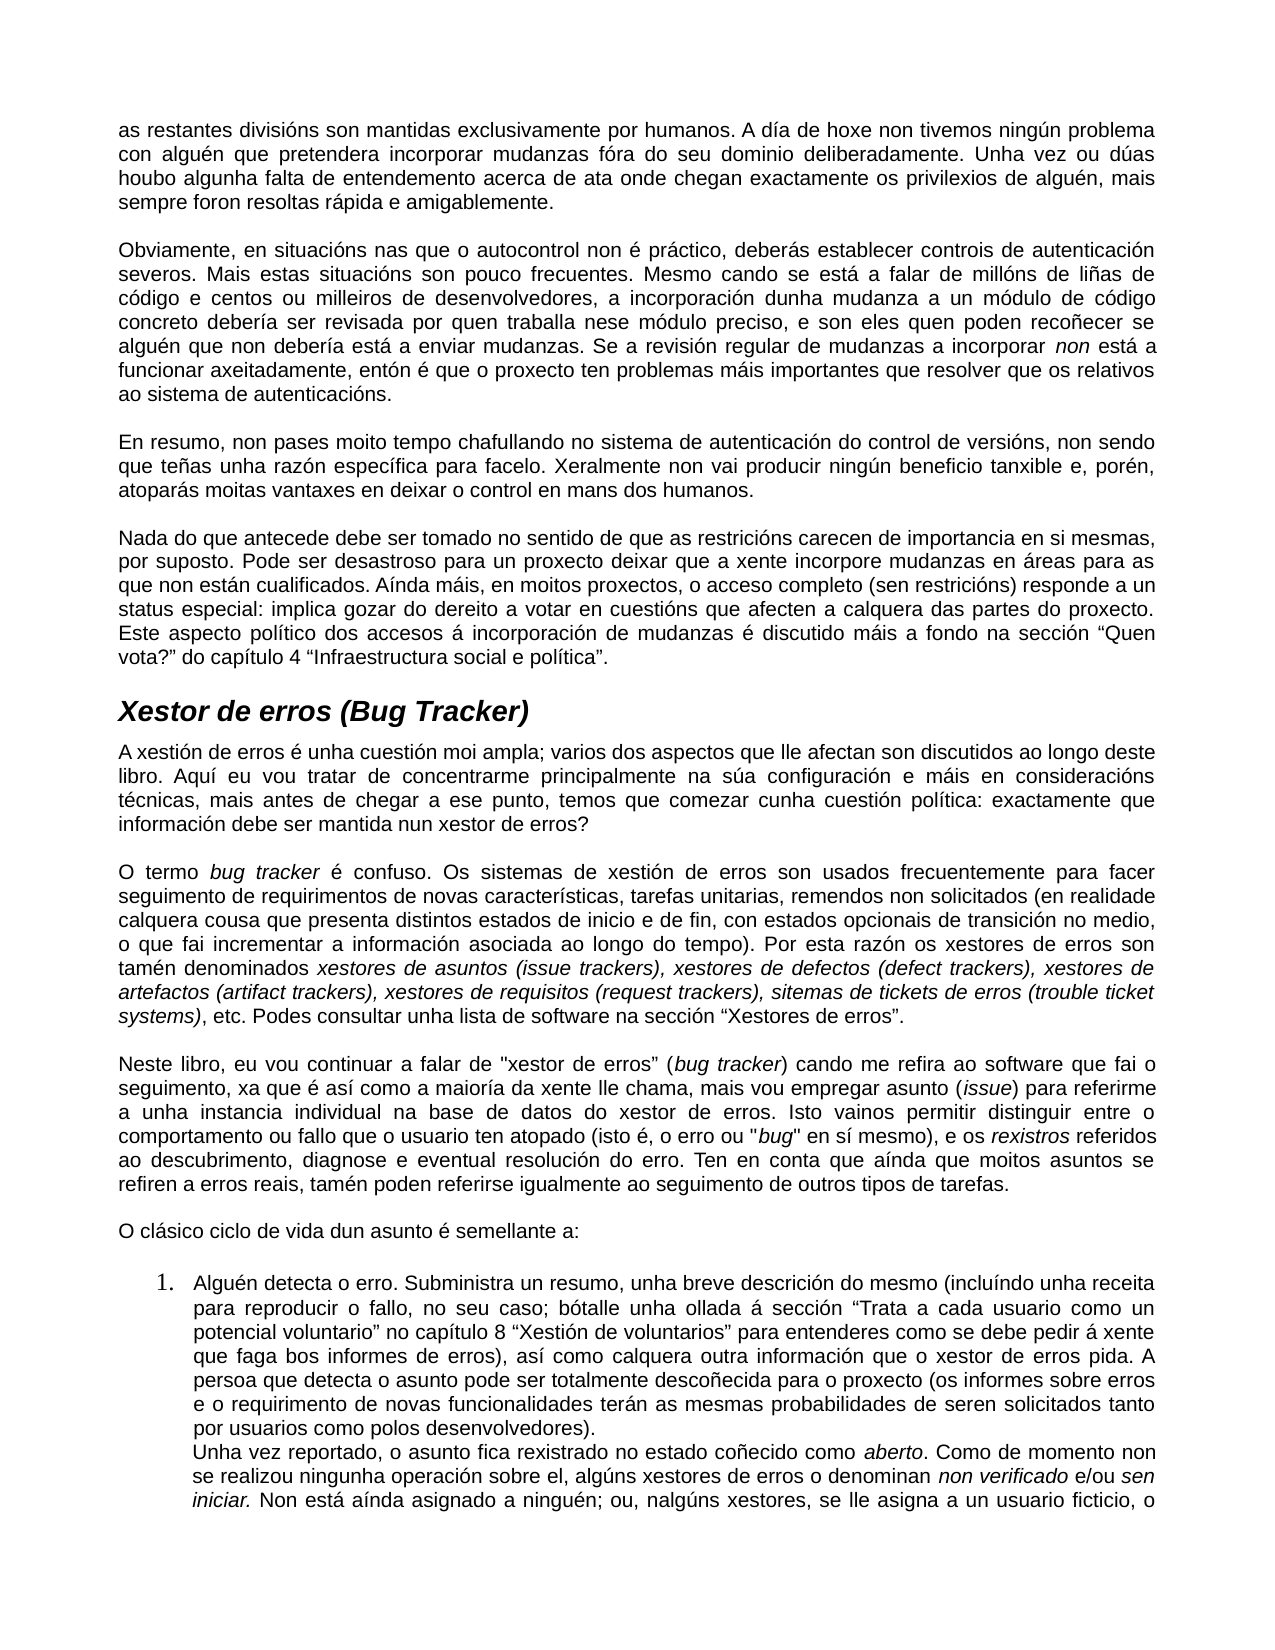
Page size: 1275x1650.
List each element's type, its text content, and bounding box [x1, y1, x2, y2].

list Alguén detecta o erro. Subministra un resumo, unha breve descrición do mesmo (incluíndo unha receita para reproducir o fallo, no seu caso; bótalle unha ollada á sección “Trata a cada usuario como un potencial voluntario” no capítulo 8 “Xestión de voluntarios” para entenderes como se debe pedir á xente que faga bos informes de erros), así como calquera outra información que o xestor de erros pida. A persoa que detecta o asunto pode ser totalmente descoñecida para o proxecto (os informes sobre erros e o requirimento de novas funcionalidades terán as mesmas probabilidades de seren solicitados tanto por usuarios como polos desenvolvedores). [156, 1267, 1157, 1440]
text as restantes divisións son mantidas exclusivamente por humanos. A día de hoxe non tivemos ningún problema con alguén que pretendera incorporar mudanzas fóra do seu dominio deliberadamente. Unha vez ou dúas houbo algunha falta de entendemento acerca de ata onde chegan exactamente os privilexios de alguén, mais sempre foron resoltas rápida e amigablemente. [118, 118, 1157, 214]
text Obviamente, en situacións nas que o autocontrol non é práctico, deberás establecer controis de autenticación severos. Mais estas situacións son pouco frecuentes. Mesmo cando se está a falar de millóns de liñas de código e centos ou milleiros de desenvolvedores, a incorporación dunha mudanza a un módulo de código concreto debería ser revisada por quen traballa nese módulo preciso, e son eles quen poden recoñecer se alguén que non debería está a enviar mudanzas. Se a revisión regular de mudanzas a incorporar non está a funcionar axeitadamente, entón é que o proxecto ten problemas máis importantes que resolver que os relativos ao sistema de autenticacións. [118, 238, 1157, 406]
text En resumo, non pases moito tempo chafullando no sistema de autenticación do control de versións, non sendo que teñas unha razón específica para facelo. Xeralmente non vai producir ningún beneficio tanxible e, porén, atoparás moitas vantaxes en deixar o control en mans dos humanos. [118, 429, 1157, 501]
text Unha vez reportado, o asunto fica rexistrado no estado coñecido como aberto. Como de momento non se realizou ningunha operación sobre el, algúns xestores de erros o denominan non verificado e/ou sen iniciar. Non está aínda asignado a ninguén; ou, nalgúns xestores, se lle asigna a un usuario ficticio, o [192, 1440, 1157, 1512]
text O clásico ciclo de vida dun asunto é semellante a: [118, 1219, 1157, 1243]
text Nada do que antecede debe ser tomado no sentido de que as restricións carecen de importancia en si mesmas, por suposto. Pode ser desastroso para un proxecto deixar que a xente incorpore mudanzas en áreas para as que non están cualificados. Aínda máis, en moitos proxectos, o acceso completo (sen restricións) responde a un status especial: implica gozar do dereito a votar en cuestións que afecten a calquera das partes do proxecto. Este aspecto político dos accesos á incorporación de mudanzas é discutido máis a fondo na sección “Quen vota?” do capítulo 4 “Infraestructura social e política”. [118, 525, 1157, 669]
text O termo bug tracker é confuso. Os sistemas de xestión de erros son usados frecuentemente para facer seguimento de requirimentos de novas características, tarefas unitarias, remendos non solicitados (en realidade calquera cousa que presenta distintos estados de inicio e de fin, con estados opcionais de transición no medio, o que fai incrementar a información asociada ao longo do tempo). Por esta razón os xestores de erros son tamén denominados xestores de asuntos (issue trackers), xestores de defectos (defect trackers), xestores de artefactos (artifact trackers), xestores de requisitos (request trackers), sitemas de tickets de erros (trouble ticket systems), etc. Podes consultar unha lista de software na sección “Xestores de erros”. [118, 860, 1157, 1028]
text A xestión de erros é unha cuestión moi ampla; varios dos aspectos que lle afectan son discutidos ao longo deste libro. Aquí eu vou tratar de concentrarme principalmente na súa configuración e máis en consideracións técnicas, mais antes de chegar a ese punto, temos que comezar cunha cuestión política: exactamente que información debe ser mantida nun xestor de erros? [118, 740, 1157, 836]
subtitle Xestor de erros (Bug Tracker) [118, 694, 1157, 728]
text Neste libro, eu vou continuar a falar de "xestor de erros” (bug tracker) cando me refira ao software que fai o seguimento, xa que é así como a maioría da xente lle chama, mais vou empregar asunto (issue) para referirme a unha instancia individual na base de datos do xestor de erros. Isto vainos permitir distinguir entre o comportamento ou fallo que o usuario ten atopado (isto é, o erro ou "bug" en sí mesmo), e os rexistros referidos ao descubrimento, diagnose e eventual resolución do erro. Ten en conta que aínda que moitos asuntos se refiren a erros reais, tamén poden referirse igualmente ao seguimento de outros tipos de tarefas. [118, 1052, 1157, 1195]
